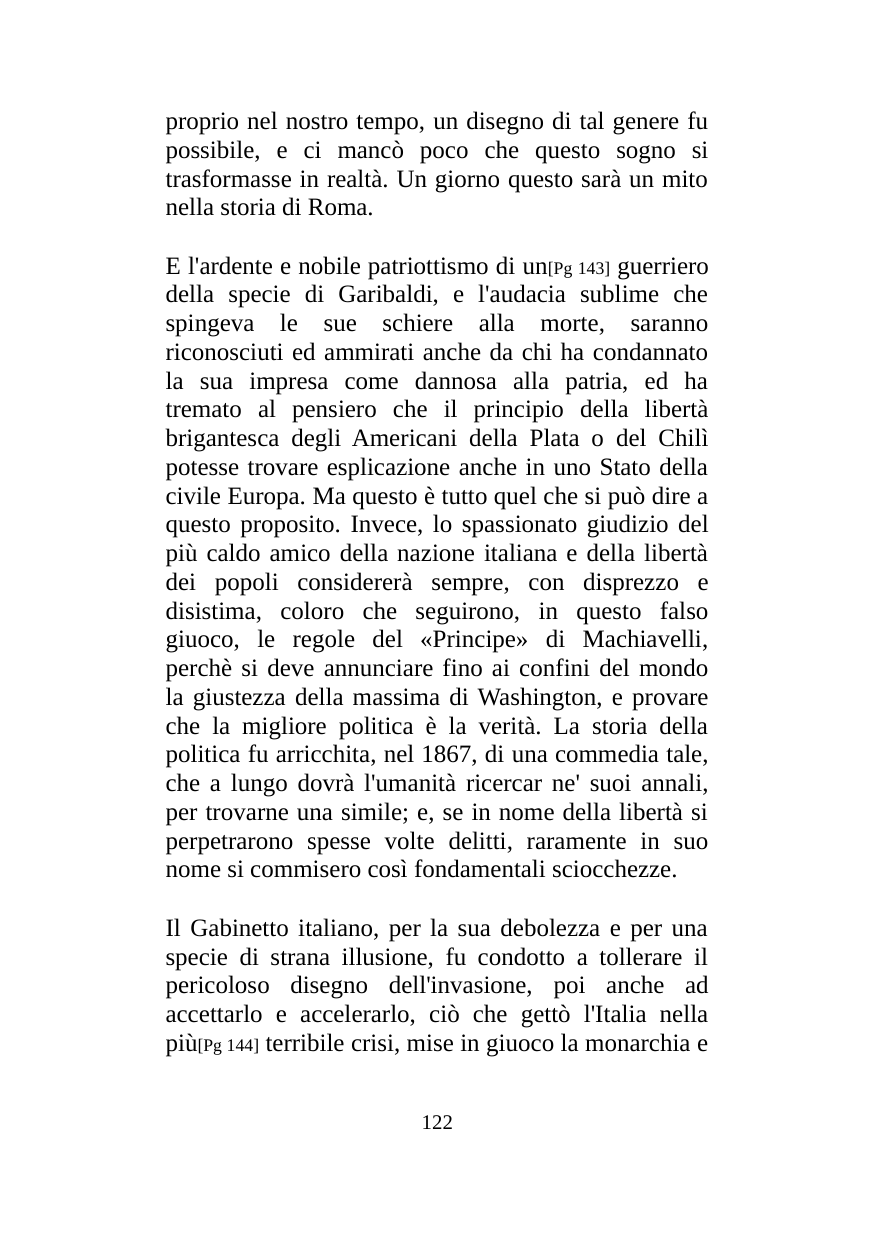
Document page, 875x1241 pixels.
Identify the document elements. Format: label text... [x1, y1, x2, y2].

text E l'ardente e nobile patriottismo di un[Pg 143] guerriero della specie di Garibaldi, e l'audacia sublime che spingeva le sue schiere alla morte, saranno riconosciuti ed ammirati anche da chi ha condannato la sua impresa come dannosa alla patria, ed ha tremato al pensiero che il principio della libertà brigantesca degli Americani della Plata o del Chilì potesse trovare esplicazione anche in uno Stato della civile Europa. Ma questo è tutto quel che si può dire a questo proposito. Invece, lo spassionato giudizio del più caldo amico della nazione italiana e della libertà dei popoli considererà sempre, con disprezzo e disistima, coloro che seguirono, in questo falso giuoco, le regole del «Principe» di Machiavelli, perchè si deve annunciare fino ai confini del mondo la giustezza della massima di Washington, e provare che la migliore politica è la verità. La storia della politica fu arricchita, nel 1867, di una commedia tale, che a lungo dovrà l'umanità ricercar ne' suoi annali, per trovarne una simile; e, se in nome della libertà si perpetrarono spesse volte delitti, raramente in suo nome si commisero così fondamentali sciocchezze. [165, 251, 709, 883]
text proprio nel nostro tempo, un disegno di tal genere fu possibile, e ci mancò poco che questo sogno si trasformasse in realtà. Un giorno questo sarà un mito nella storia di Roma. [165, 106, 709, 221]
text Il Gabinetto italiano, per la sua debolezza e per una specie di strana illusione, fu condotto a tollerare il pericoloso disegno dell'invasione, poi anche ad accettarlo e accelerarlo, ciò che gettò l'Italia nella più[Pg 144] terribile crisi, mise in giuoco la monarchia e [165, 913, 709, 1057]
